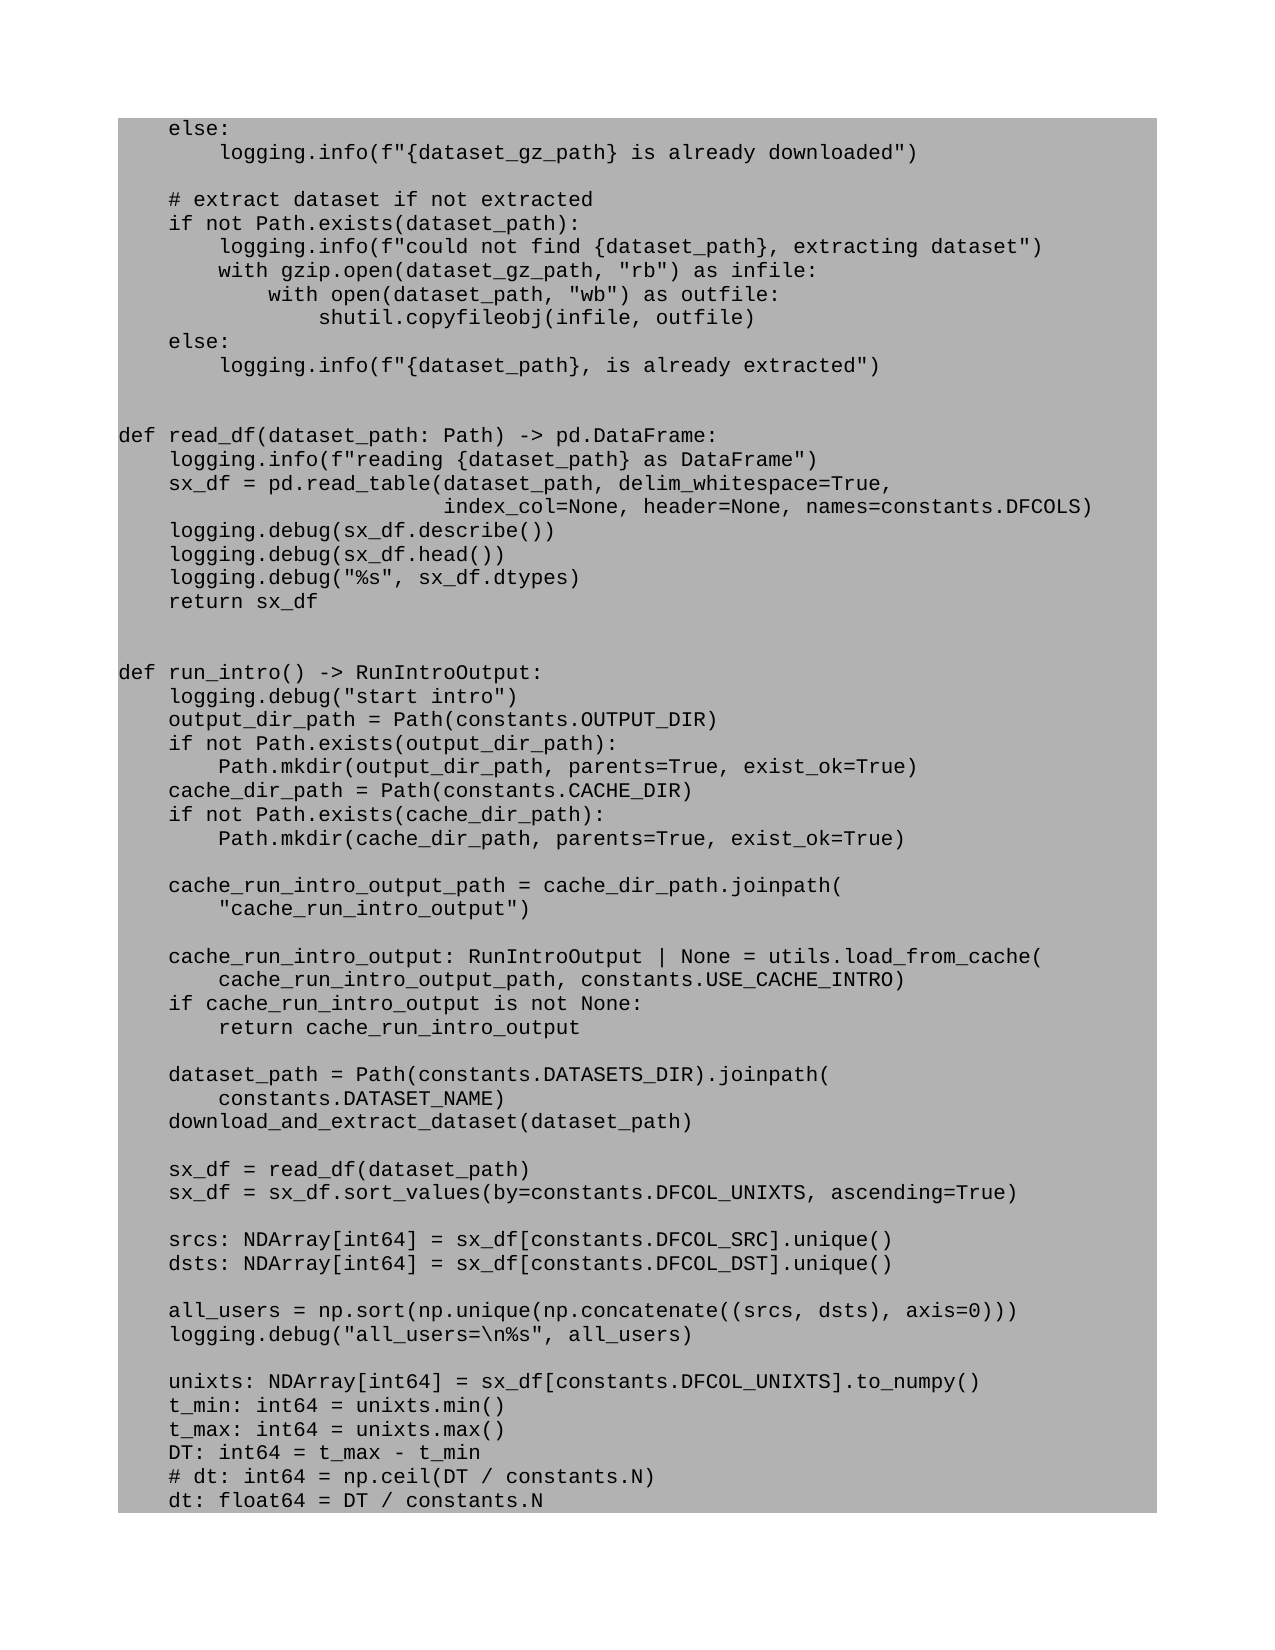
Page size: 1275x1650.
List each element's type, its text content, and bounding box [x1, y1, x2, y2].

text dataset_path = Path(constants.DATASETS_DIR).joinpath( [118, 1064, 1157, 1088]
text shutil.copyfileobj(infile, outfile) [118, 307, 1157, 331]
text "cache_run_intro_output") [118, 898, 1157, 922]
text logging.debug("%s", sx_df.dtypes) [118, 567, 1157, 591]
text logging.debug("all_users=\n%s", all_users) [118, 1324, 1157, 1348]
text cache_run_intro_output: RunIntroOutput | None = utils.load_from_cache( [118, 946, 1157, 969]
text sx_df = pd.read_table(dataset_path, delim_whitespace=True, [118, 473, 1157, 496]
text if not Path.exists(cache_dir_path): [118, 804, 1157, 827]
text with open(dataset_path, "wb") as outfile: [118, 284, 1157, 307]
text unixts: NDArray[int64] = sx_df[constants.DFCOL_UNIXTS].to_numpy() [118, 1371, 1157, 1395]
text return cache_run_intro_output [118, 1017, 1157, 1040]
text def run_intro() -> RunIntroOutput: [118, 662, 1157, 686]
text logging.info(f"could not find {dataset_path}, extracting dataset") [118, 236, 1157, 260]
text all_users = np.sort(np.unique(np.concatenate((srcs, dsts), axis=0))) [118, 1300, 1157, 1324]
text dsts: NDArray[int64] = sx_df[constants.DFCOL_DST].unique() [118, 1253, 1157, 1277]
text # dt: int64 = np.ceil(DT / constants.N) [118, 1466, 1157, 1489]
text DT: int64 = t_max - t_min [118, 1442, 1157, 1466]
text if not Path.exists(output_dir_path): [118, 733, 1157, 757]
text logging.debug(sx_df.describe()) [118, 520, 1157, 544]
text logging.info(f"reading {dataset_path} as DataFrame") [118, 449, 1157, 473]
text t_min: int64 = unixts.min() [118, 1395, 1157, 1419]
text else: [118, 331, 1157, 354]
text logging.debug("start intro") [118, 686, 1157, 709]
text sx_df = read_df(dataset_path) [118, 1158, 1157, 1182]
text cache_run_intro_output_path = cache_dir_path.joinpath( [118, 875, 1157, 898]
text dt: float64 = DT / constants.N [118, 1489, 1157, 1513]
text cache_run_intro_output_path, constants.USE_CACHE_INTRO) [118, 969, 1157, 993]
text if cache_run_intro_output is not None: [118, 993, 1157, 1017]
text else: [118, 118, 1157, 142]
text logging.info(f"{dataset_path}, is already extracted") [118, 354, 1157, 378]
text cache_dir_path = Path(constants.CACHE_DIR) [118, 780, 1157, 804]
text Path.mkdir(output_dir_path, parents=True, exist_ok=True) [118, 757, 1157, 780]
text download_and_extract_dataset(dataset_path) [118, 1111, 1157, 1135]
text output_dir_path = Path(constants.OUTPUT_DIR) [118, 709, 1157, 733]
text index_col=None, header=None, names=constants.DFCOLS) [118, 496, 1157, 520]
text sx_df = sx_df.sort_values(by=constants.DFCOL_UNIXTS, ascending=True) [118, 1182, 1157, 1206]
text srcs: NDArray[int64] = sx_df[constants.DFCOL_SRC].unique() [118, 1229, 1157, 1253]
text t_max: int64 = unixts.max() [118, 1419, 1157, 1442]
text logging.debug(sx_df.head()) [118, 544, 1157, 567]
text if not Path.exists(dataset_path): [118, 213, 1157, 236]
text constants.DATASET_NAME) [118, 1088, 1157, 1111]
text def read_df(dataset_path: Path) -> pd.DataFrame: [118, 426, 1157, 449]
text logging.info(f"{dataset_gz_path} is already downloaded") [118, 142, 1157, 165]
text with gzip.open(dataset_gz_path, "rb") as infile: [118, 260, 1157, 284]
text # extract dataset if not extracted [118, 189, 1157, 213]
text Path.mkdir(cache_dir_path, parents=True, exist_ok=True) [118, 827, 1157, 851]
text return sx_df [118, 591, 1157, 615]
